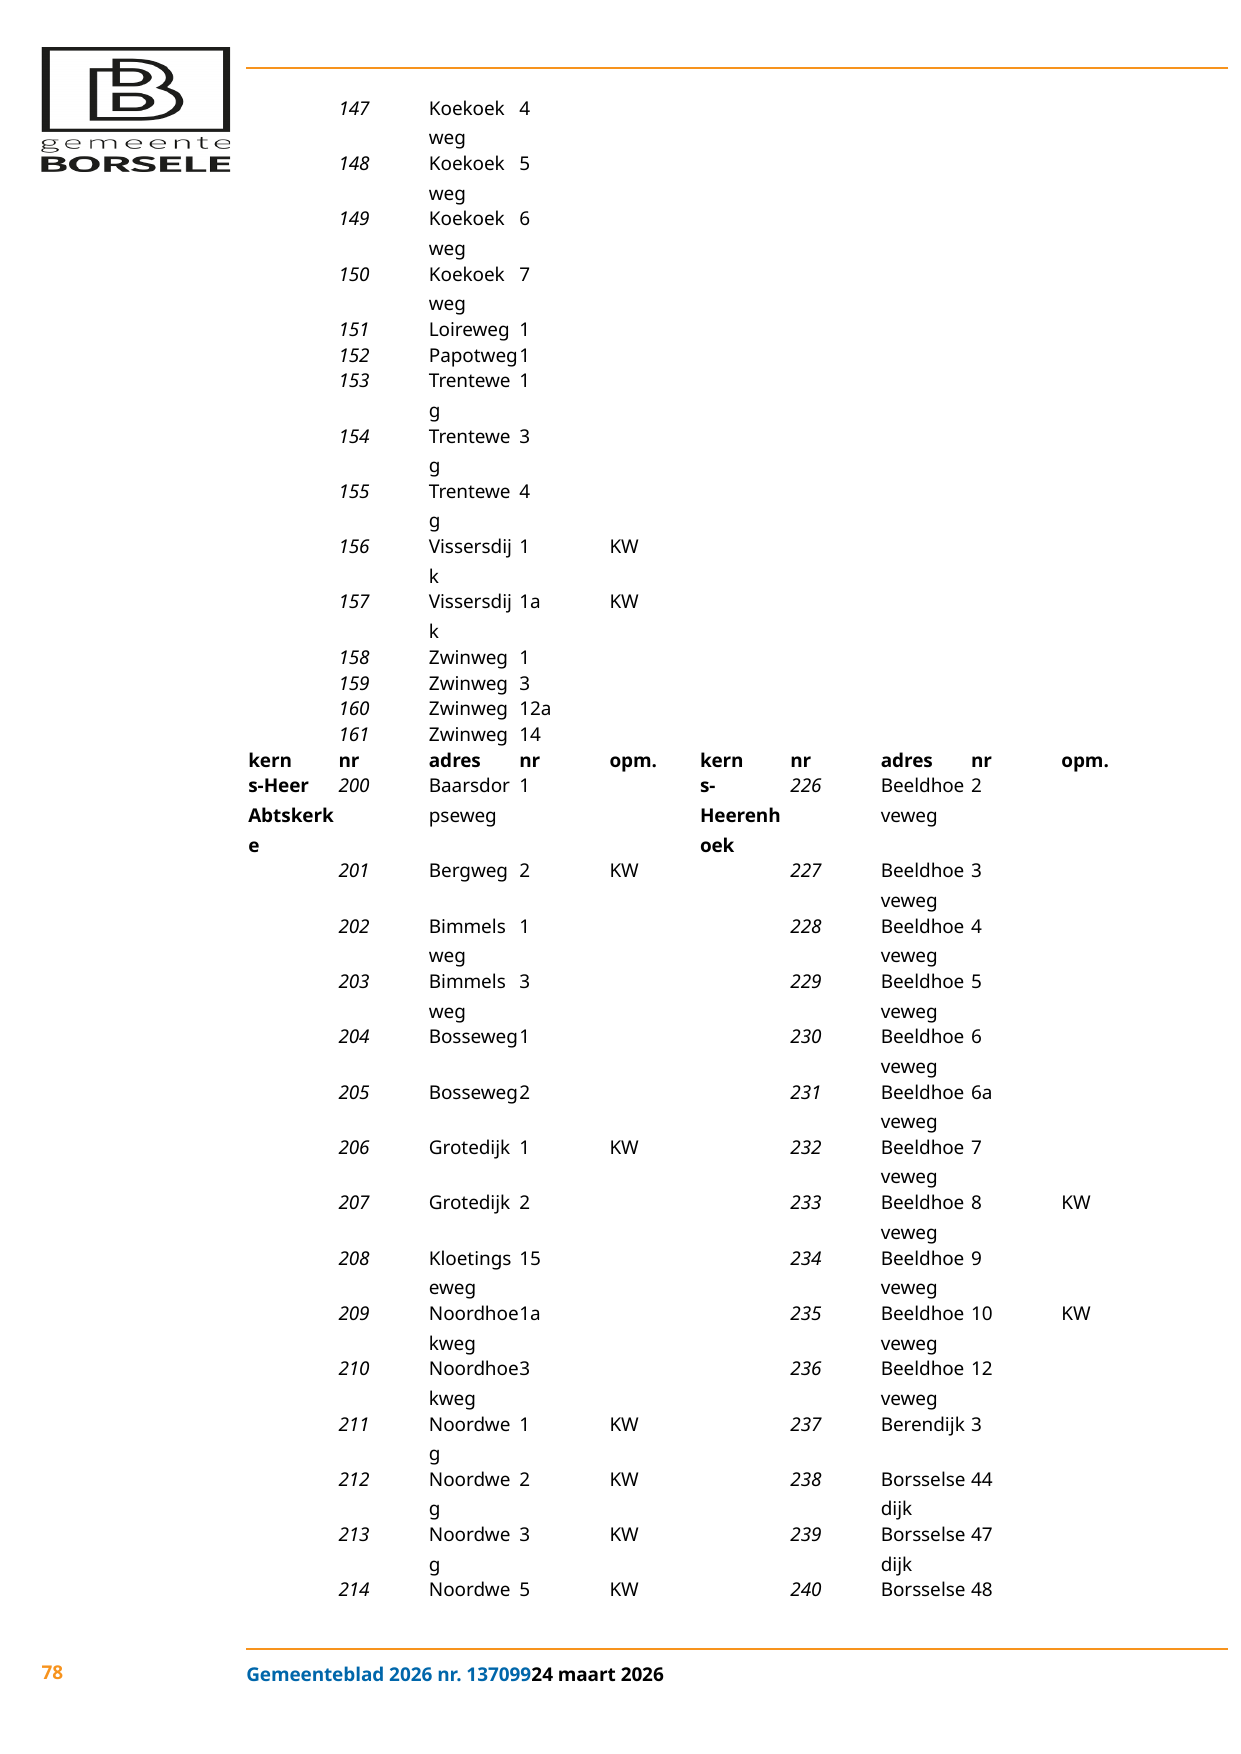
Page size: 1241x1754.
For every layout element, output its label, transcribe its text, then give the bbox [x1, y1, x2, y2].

table_cell Borsselse [881, 1577, 971, 1602]
table_cell 150 [338, 261, 429, 316]
table_cell [248, 316, 338, 342]
table_cell 4 [971, 913, 1061, 968]
table_cell [1061, 1577, 1152, 1602]
table_cell 1 [519, 342, 609, 367]
table_cell [790, 150, 881, 205]
table_cell [700, 1355, 790, 1411]
table_cell 149 [338, 205, 429, 261]
table_cell [1061, 1079, 1152, 1134]
table_cell 1 [519, 1134, 609, 1189]
table_cell Bosseweg [429, 1079, 519, 1134]
table_cell 1 [519, 913, 609, 968]
table_cell Grotedijk [429, 1190, 519, 1245]
table_cell [1061, 644, 1152, 670]
table_cell 230 [790, 1024, 881, 1079]
table_cell 1 [519, 1024, 609, 1079]
table_cell [700, 1190, 790, 1245]
table_cell [248, 368, 338, 423]
table_cell [700, 696, 790, 721]
table_cell 2 [519, 1079, 609, 1134]
table_cell Bergweg [429, 858, 519, 913]
table_cell [248, 1577, 338, 1602]
table_cell Beeldhoeveweg [881, 1134, 971, 1189]
table_cell [248, 205, 338, 261]
table_cell [1061, 261, 1152, 316]
table_cell 6 [519, 205, 609, 261]
table_cell [881, 316, 971, 342]
table_cell [248, 478, 338, 533]
table_cell 5 [519, 150, 609, 205]
table_cell Koekoekweg [429, 261, 519, 316]
table_cell Beeldhoeveweg [881, 1245, 971, 1300]
table_cell [881, 95, 971, 150]
table_cell [790, 644, 881, 670]
table_cell 147 [338, 95, 429, 150]
table_cell 10 [971, 1300, 1061, 1355]
table_cell [248, 1024, 338, 1079]
table_cell 12a [519, 696, 609, 721]
table_cell [971, 670, 1061, 696]
picture [41, 47, 231, 172]
table_cell 3 [971, 858, 1061, 913]
table_cell [790, 423, 881, 478]
table_cell 226 [790, 773, 881, 858]
table_cell Beeldhoeveweg [881, 1355, 971, 1411]
table_cell 3 [519, 670, 609, 696]
table_cell 211 [338, 1411, 429, 1466]
table_cell [609, 261, 700, 316]
table_cell 204 [338, 1024, 429, 1079]
table_cell [700, 644, 790, 670]
table_cell [248, 95, 338, 150]
table_cell Borsselsedijk [881, 1521, 971, 1577]
table_cell [790, 261, 881, 316]
table_cell [248, 150, 338, 205]
table_cell [1061, 342, 1152, 367]
table_cell 227 [790, 858, 881, 913]
table_cell [609, 316, 700, 342]
table_cell 9 [971, 1245, 1061, 1300]
table_cell Zwinweg [429, 696, 519, 721]
table_cell [881, 644, 971, 670]
table_cell 4 [519, 95, 609, 150]
table_cell [248, 1411, 338, 1466]
table_cell [700, 478, 790, 533]
table_cell 14 [519, 721, 609, 747]
table_cell 201 [338, 858, 429, 913]
table_cell [700, 1466, 790, 1521]
table_cell KW [609, 1466, 700, 1521]
table_cell KW [609, 1411, 700, 1466]
table_cell 202 [338, 913, 429, 968]
table_cell Trenteweg [429, 423, 519, 478]
table_cell Noordwe [429, 1577, 519, 1602]
table_cell Beeldhoeveweg [881, 773, 971, 858]
table_cell nr [971, 747, 1061, 773]
table_cell kern [700, 747, 790, 773]
table_cell [1061, 316, 1152, 342]
table_cell [248, 858, 338, 913]
table_cell [609, 968, 700, 1023]
table_cell [609, 913, 700, 968]
table_cell 214 [338, 1577, 429, 1602]
table_cell 240 [790, 1577, 881, 1602]
table_cell [248, 423, 338, 478]
table_cell [700, 1134, 790, 1189]
table_cell 1 [519, 316, 609, 342]
table_cell 3 [519, 1355, 609, 1411]
table_cell [700, 368, 790, 423]
table_cell [609, 1190, 700, 1245]
table_cell KW [609, 858, 700, 913]
table_cell [881, 150, 971, 205]
table_cell [1061, 1134, 1152, 1189]
table_cell [1061, 205, 1152, 261]
table_cell 44 [971, 1466, 1061, 1521]
table_cell [700, 1577, 790, 1602]
table_cell opm. [1061, 747, 1152, 773]
table_cell [1061, 721, 1152, 747]
table_cell [1061, 589, 1152, 644]
table_cell [971, 150, 1061, 205]
table_cell 237 [790, 1411, 881, 1466]
table_cell [248, 342, 338, 367]
table_cell KW [609, 1521, 700, 1577]
table_cell Noordhoekweg [429, 1355, 519, 1411]
table_cell Berendijk [881, 1411, 971, 1466]
table_cell 6 [971, 1024, 1061, 1079]
table_cell adres [429, 747, 519, 773]
table_cell Loireweg [429, 316, 519, 342]
table_cell 208 [338, 1245, 429, 1300]
table_cell [1061, 858, 1152, 913]
table_cell Zwinweg [429, 670, 519, 696]
table_cell 233 [790, 1190, 881, 1245]
table_cell 228 [790, 913, 881, 968]
table_cell Bosseweg [429, 1024, 519, 1079]
table_cell [700, 342, 790, 367]
table_cell [971, 589, 1061, 644]
table_cell Zwinweg [429, 721, 519, 747]
table_cell 156 [338, 534, 429, 589]
table_cell [971, 696, 1061, 721]
table_cell 235 [790, 1300, 881, 1355]
table_cell [609, 205, 700, 261]
table_cell Trenteweg [429, 478, 519, 533]
table_cell 232 [790, 1134, 881, 1189]
table_cell [700, 1245, 790, 1300]
table_cell [881, 423, 971, 478]
table_cell [700, 968, 790, 1023]
table_cell [790, 95, 881, 150]
table_cell [248, 1521, 338, 1577]
table_cell [881, 589, 971, 644]
table_cell KW [609, 1577, 700, 1602]
table_cell nr [519, 747, 609, 773]
table_cell 209 [338, 1300, 429, 1355]
table_cell 234 [790, 1245, 881, 1300]
table_cell Kloetingseweg [429, 1245, 519, 1300]
table_cell 159 [338, 670, 429, 696]
table_cell 6a [971, 1079, 1061, 1134]
table_cell 1 [519, 534, 609, 589]
table_cell [248, 1134, 338, 1189]
table_cell 3 [519, 1521, 609, 1577]
table_cell [248, 1079, 338, 1134]
table_cell [881, 696, 971, 721]
table_cell [881, 205, 971, 261]
table_cell [1061, 968, 1152, 1023]
table_cell [609, 1245, 700, 1300]
table_cell [248, 696, 338, 721]
table_cell 1a [519, 589, 609, 644]
table_cell [971, 205, 1061, 261]
table_cell [1061, 1024, 1152, 1079]
table_cell [1061, 1245, 1152, 1300]
table_cell 2 [519, 1190, 609, 1245]
table_cell 239 [790, 1521, 881, 1577]
table_cell Trenteweg [429, 368, 519, 423]
table_cell 212 [338, 1466, 429, 1521]
table_cell [881, 342, 971, 367]
table_cell 1 [519, 368, 609, 423]
table_cell 229 [790, 968, 881, 1023]
table_cell Noordhoekweg [429, 1300, 519, 1355]
table_cell [700, 1300, 790, 1355]
table_cell [609, 1024, 700, 1079]
table_cell 7 [519, 261, 609, 316]
table_cell [1061, 913, 1152, 968]
table_cell 153 [338, 368, 429, 423]
table_cell 213 [338, 1521, 429, 1577]
table_cell [248, 644, 338, 670]
table_cell [248, 1466, 338, 1521]
table_cell [790, 342, 881, 367]
table_cell 151 [338, 316, 429, 342]
table_cell 231 [790, 1079, 881, 1134]
table_cell 158 [338, 644, 429, 670]
table_cell [248, 589, 338, 644]
table_cell 3 [971, 1411, 1061, 1466]
table_cell 210 [338, 1355, 429, 1411]
table_cell [790, 721, 881, 747]
table_cell [971, 95, 1061, 150]
table_cell [1061, 478, 1152, 533]
table_cell [700, 589, 790, 644]
table_cell Noordweg [429, 1521, 519, 1577]
table_cell [248, 261, 338, 316]
table_cell [248, 534, 338, 589]
table_cell [1061, 1355, 1152, 1411]
table_cell [700, 670, 790, 696]
table_cell Beeldhoeveweg [881, 1190, 971, 1245]
table_cell [609, 773, 700, 858]
table_cell Koekoekweg [429, 150, 519, 205]
table_cell 203 [338, 968, 429, 1023]
table_cell [700, 858, 790, 913]
table_cell [700, 316, 790, 342]
table_cell [609, 478, 700, 533]
table_cell Beeldhoeveweg [881, 913, 971, 968]
table_cell Borsselsedijk [881, 1466, 971, 1521]
table_cell 155 [338, 478, 429, 533]
table_cell 8 [971, 1190, 1061, 1245]
table_cell s-Heer Abtskerke [248, 773, 338, 858]
table_cell 148 [338, 150, 429, 205]
table_cell [881, 534, 971, 589]
table_cell 2 [971, 773, 1061, 858]
table_cell [1061, 95, 1152, 150]
table_cell adres [881, 747, 971, 773]
table_cell KW [609, 534, 700, 589]
table_cell [1061, 670, 1152, 696]
table_cell [248, 968, 338, 1023]
table_cell Zwinweg [429, 644, 519, 670]
table_cell [971, 721, 1061, 747]
table_cell [700, 261, 790, 316]
table_cell [790, 316, 881, 342]
table_cell [971, 644, 1061, 670]
table_cell [248, 913, 338, 968]
table_cell [248, 1355, 338, 1411]
table_cell Noordweg [429, 1466, 519, 1521]
table_cell 157 [338, 589, 429, 644]
table_cell 5 [971, 968, 1061, 1023]
table_cell 2 [519, 1466, 609, 1521]
table_cell [700, 1079, 790, 1134]
table_cell [1061, 696, 1152, 721]
table_cell [881, 261, 971, 316]
table_cell [1061, 150, 1152, 205]
table_cell [1061, 773, 1152, 858]
table_cell Noordweg [429, 1411, 519, 1466]
table_cell [971, 316, 1061, 342]
table_cell [609, 1300, 700, 1355]
table_cell 160 [338, 696, 429, 721]
table_cell Beeldhoeveweg [881, 1079, 971, 1134]
table_cell Bimmelsweg [429, 968, 519, 1023]
table_cell s-Heerenhoek [700, 773, 790, 858]
table_cell [1061, 1466, 1152, 1521]
table_cell [700, 721, 790, 747]
table_cell 47 [971, 1521, 1061, 1577]
table_cell [1061, 1521, 1152, 1577]
table_cell 1a [519, 1300, 609, 1355]
table_cell [700, 913, 790, 968]
table_cell 238 [790, 1466, 881, 1521]
table_cell [700, 205, 790, 261]
table_cell [881, 721, 971, 747]
table_cell 236 [790, 1355, 881, 1411]
table_cell [609, 644, 700, 670]
table_cell Beeldhoeveweg [881, 1300, 971, 1355]
table_cell [971, 478, 1061, 533]
table_cell [609, 95, 700, 150]
table_cell Vissersdijk [429, 534, 519, 589]
table_cell [1061, 1411, 1152, 1466]
table_cell [609, 721, 700, 747]
table_cell 12 [971, 1355, 1061, 1411]
table_cell opm. [609, 747, 700, 773]
table_cell [609, 670, 700, 696]
table_cell [609, 342, 700, 367]
table_cell 4 [519, 478, 609, 533]
table_cell [790, 534, 881, 589]
table_cell Bimmelsweg [429, 913, 519, 968]
table_cell [609, 1079, 700, 1134]
table_cell [971, 342, 1061, 367]
table_cell [971, 261, 1061, 316]
table_cell 161 [338, 721, 429, 747]
table_cell nr [790, 747, 881, 773]
table_cell [881, 478, 971, 533]
table_cell 207 [338, 1190, 429, 1245]
table_cell [790, 478, 881, 533]
table_cell 3 [519, 423, 609, 478]
table_cell 5 [519, 1577, 609, 1602]
table_cell Beeldhoeveweg [881, 858, 971, 913]
table_cell [881, 670, 971, 696]
table_cell Koekoekweg [429, 95, 519, 150]
table_cell [609, 1355, 700, 1411]
table_cell 3 [519, 968, 609, 1023]
table_cell 7 [971, 1134, 1061, 1189]
table_cell 1 [519, 1411, 609, 1466]
table_cell [609, 368, 700, 423]
table_cell [971, 534, 1061, 589]
table_cell [248, 670, 338, 696]
table_cell KW [609, 1134, 700, 1189]
table_cell Baarsdorpseweg [429, 773, 519, 858]
table_cell [700, 150, 790, 205]
table_cell [248, 1190, 338, 1245]
table_cell nr [338, 747, 429, 773]
table_cell [790, 696, 881, 721]
table_cell 2 [519, 858, 609, 913]
table_cell [790, 589, 881, 644]
table_cell [1061, 368, 1152, 423]
table_cell 206 [338, 1134, 429, 1189]
table_cell [971, 423, 1061, 478]
table_cell 15 [519, 1245, 609, 1300]
table_cell kern [248, 747, 338, 773]
table_cell KW [1061, 1190, 1152, 1245]
table_cell Papotweg [429, 342, 519, 367]
table_cell [700, 534, 790, 589]
table_cell [971, 368, 1061, 423]
table_cell Koekoekweg [429, 205, 519, 261]
table_cell [1061, 423, 1152, 478]
table_cell 48 [971, 1577, 1061, 1602]
table_cell [700, 1024, 790, 1079]
table_cell [248, 721, 338, 747]
table_cell [609, 696, 700, 721]
table_cell KW [1061, 1300, 1152, 1355]
table_cell KW [609, 589, 700, 644]
table_cell [609, 423, 700, 478]
table_cell 200 [338, 773, 429, 858]
table_cell Beeldhoeveweg [881, 1024, 971, 1079]
table_cell Beeldhoeveweg [881, 968, 971, 1023]
table_cell [790, 205, 881, 261]
table_cell [1061, 534, 1152, 589]
table_cell [790, 368, 881, 423]
table_cell 152 [338, 342, 429, 367]
table_cell [881, 368, 971, 423]
table_cell [248, 1300, 338, 1355]
table_cell 1 [519, 644, 609, 670]
table_cell [248, 1245, 338, 1300]
table_cell [609, 150, 700, 205]
table_cell Grotedijk [429, 1134, 519, 1189]
table_cell 154 [338, 423, 429, 478]
table_cell [700, 423, 790, 478]
table_cell 205 [338, 1079, 429, 1134]
table_cell [700, 1411, 790, 1466]
table_cell [790, 670, 881, 696]
table_cell Vissersdijk [429, 589, 519, 644]
table_cell 1 [519, 773, 609, 858]
table_cell [700, 95, 790, 150]
table_cell [700, 1521, 790, 1577]
